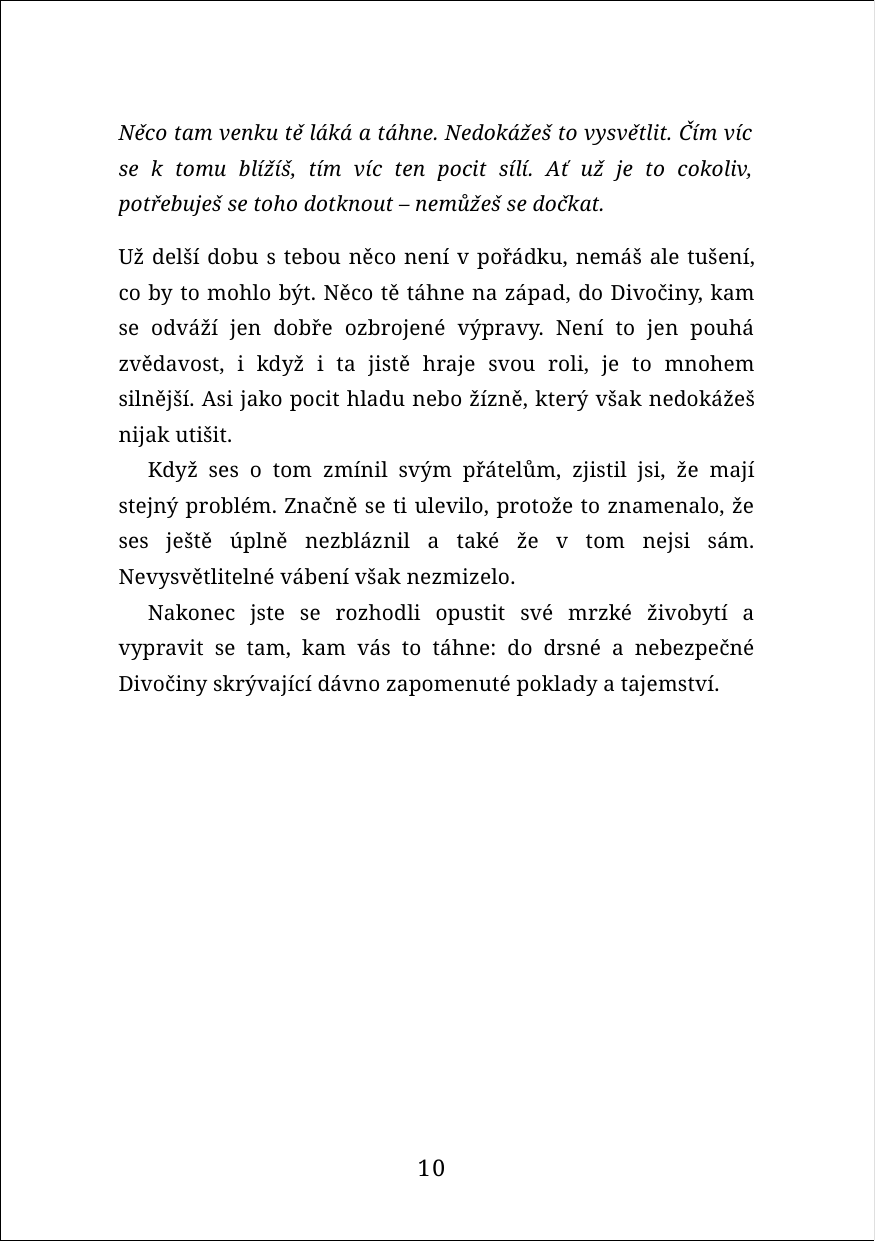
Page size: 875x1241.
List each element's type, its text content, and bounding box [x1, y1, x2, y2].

text Něco tam venku tě láká a táhne. Nedokážeš to vysvětlit. Čím víc se k tomu blížíš, tím víc ten pocit sílí. Ať už je to cokoliv, potřebuješ se toho dotknout – nemůžeš se dočkat. [118, 118, 756, 218]
text Už delší dobu s tebou něco není v pořádku, nemáš ale tušení, co by to mohlo být. Něco tě táhne na západ, do Divočiny, kam se odváží jen dobře ozbrojené výpravy. Není to jen pouhá zvědavost, i když i ta jistě hraje svou roli, je to mnohem silnější. Asi jako pocit hladu nebo žízně, který však nedokážeš nijak utišit. Když ses o tom zmínil svým přátelům, zjistil jsi, že mají stejný problém. Značně se ti ulevilo, protože to znamenalo, že ses ještě úplně nezbláznil a také že v tom nejsi sám. Nevysvětlitelné vábení však nezmizelo. Nakonec jste se rozhodli opustit své mrzké živobytí a vypravit se tam, kam vás to táhne: do drsné a nebezpečné Divočiny skrývající dávno zapomenuté poklady a tajemství. [118, 242, 756, 697]
